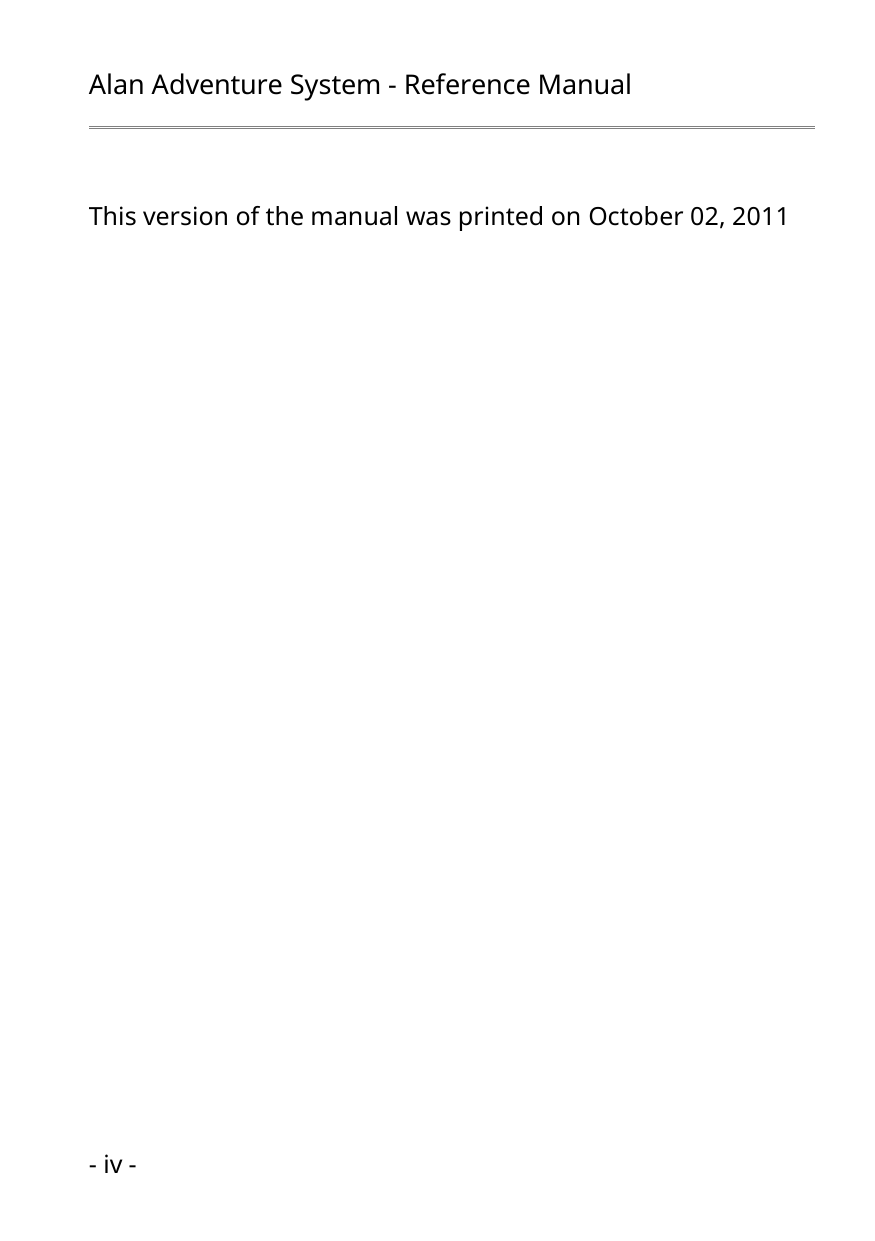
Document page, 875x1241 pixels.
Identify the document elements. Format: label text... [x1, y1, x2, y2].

text This version of the manual was printed on October 02, 2011 [88, 199, 815, 233]
